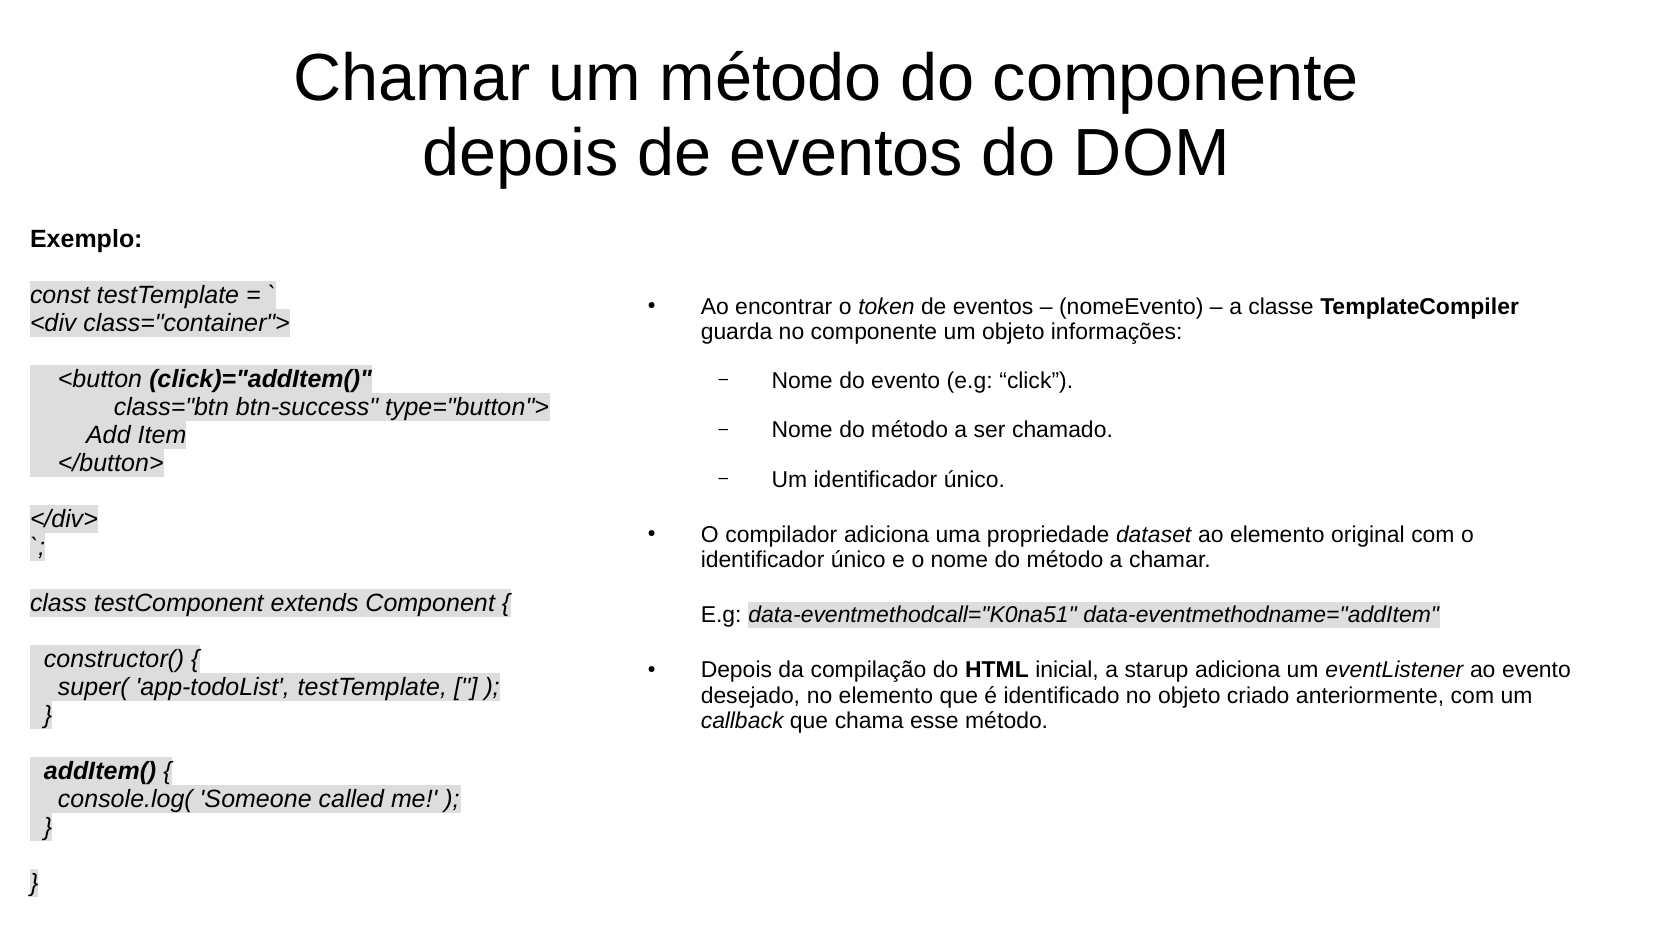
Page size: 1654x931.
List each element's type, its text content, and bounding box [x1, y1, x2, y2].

list Exemplo: const testTemplate = ` <div class="container"> <button (click)="addItem()" class="btn btn-success" type="button"> Add Item </button> </div> `; class testComponent extends Component { constructor() { super( 'app-todoList', testTemplate, [''] ); } addItem() { console.log( 'Someone called me!' ); } } [30, 225, 691, 900]
title Chamar um método do componente depois de eventos do DOM [82, 37, 1571, 193]
list Ao encontrar o token de eventos – (nomeEvento) – a classe TemplateCompiler guarda no componente um objeto informações: Nome do evento (e.g: “click”). Nome do método a ser chamado. Um identificador único. O compilador adiciona uma propriedade dataset ao elemento original com o identificador único e o nome do método a chamar. E.g: data-eventmethodcall="K0na51" data-eventmethodname="addItem" Depois da compilação do HTML inicial, a starup adiciona um eventListener ao evento desejado, no elemento que é identificado no objeto criado anteriormente, com um callback que chama esse método. [630, 293, 1591, 833]
